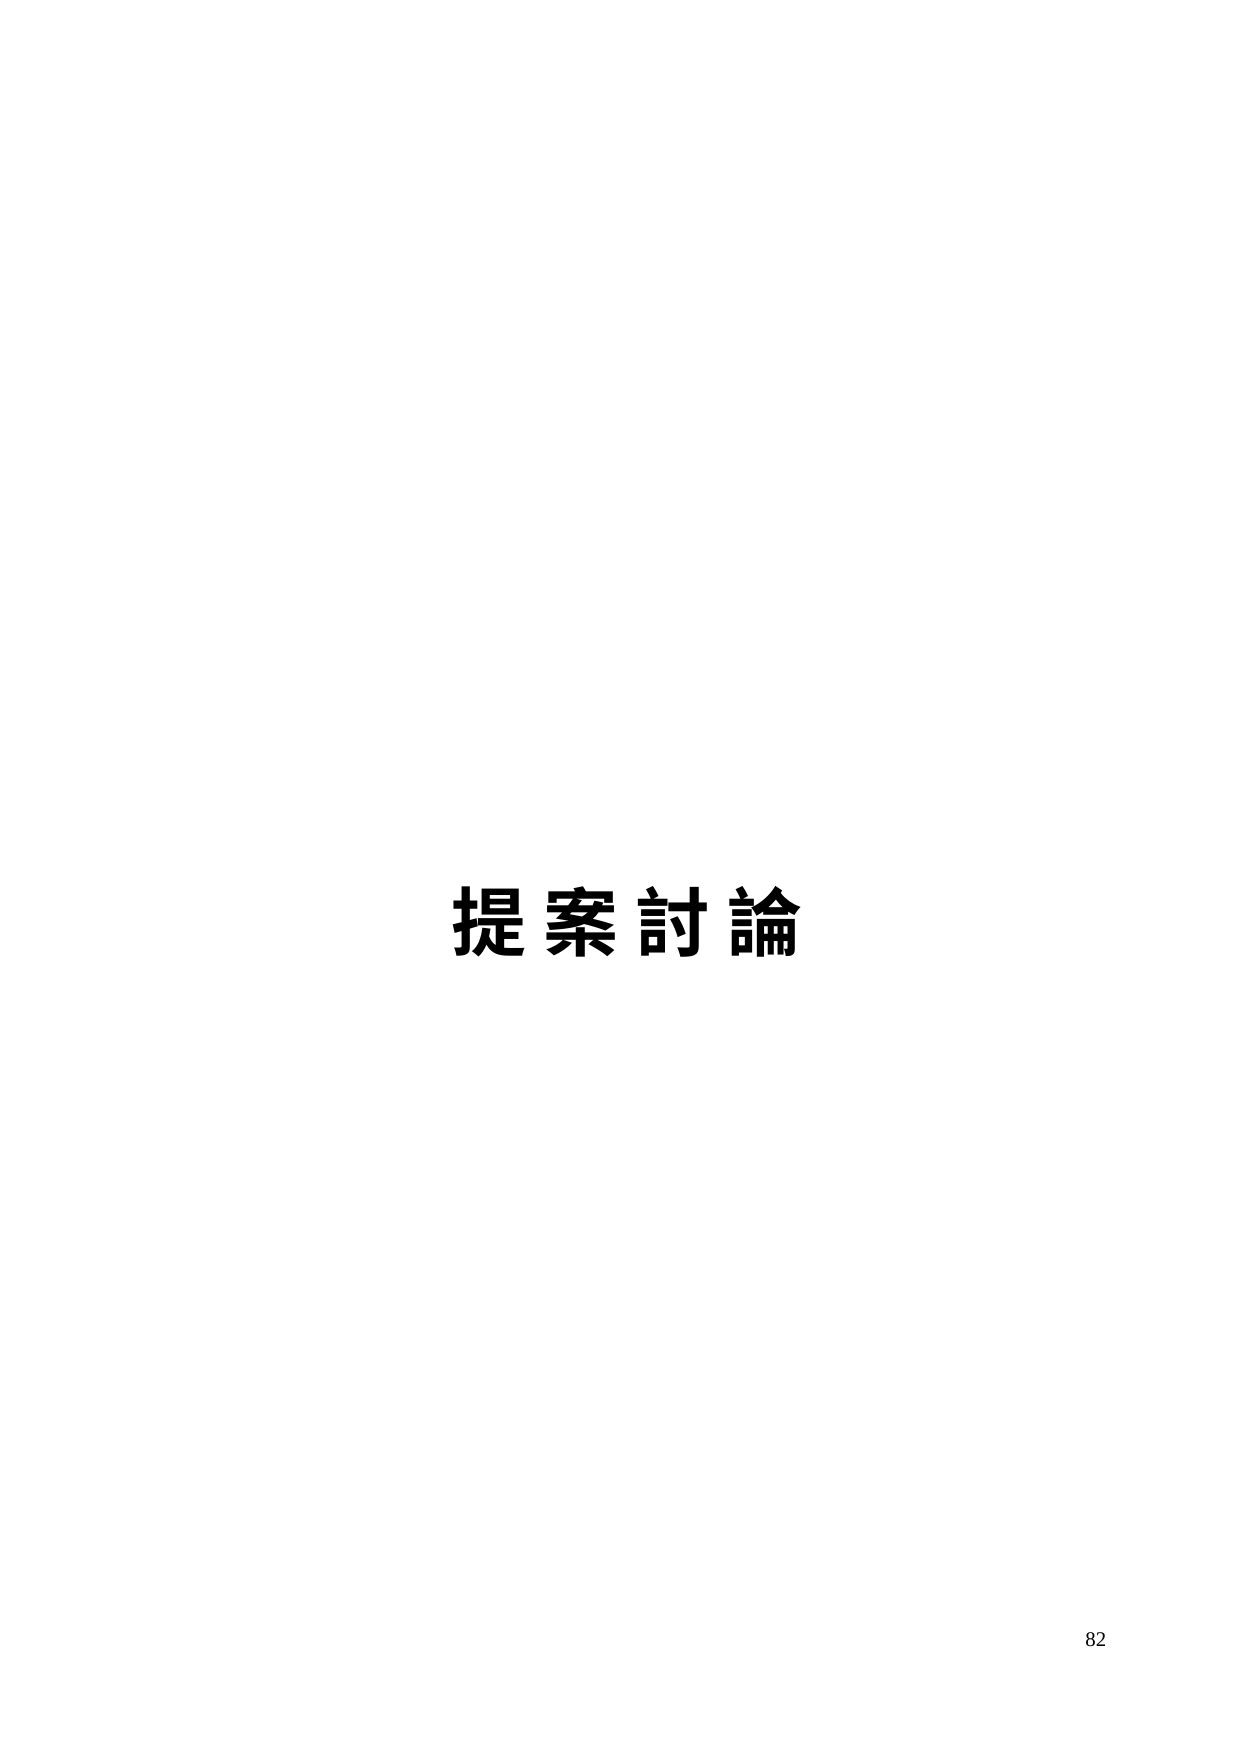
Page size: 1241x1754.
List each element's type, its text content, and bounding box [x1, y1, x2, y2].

text 提 案 討 論 [148, 863, 1106, 972]
